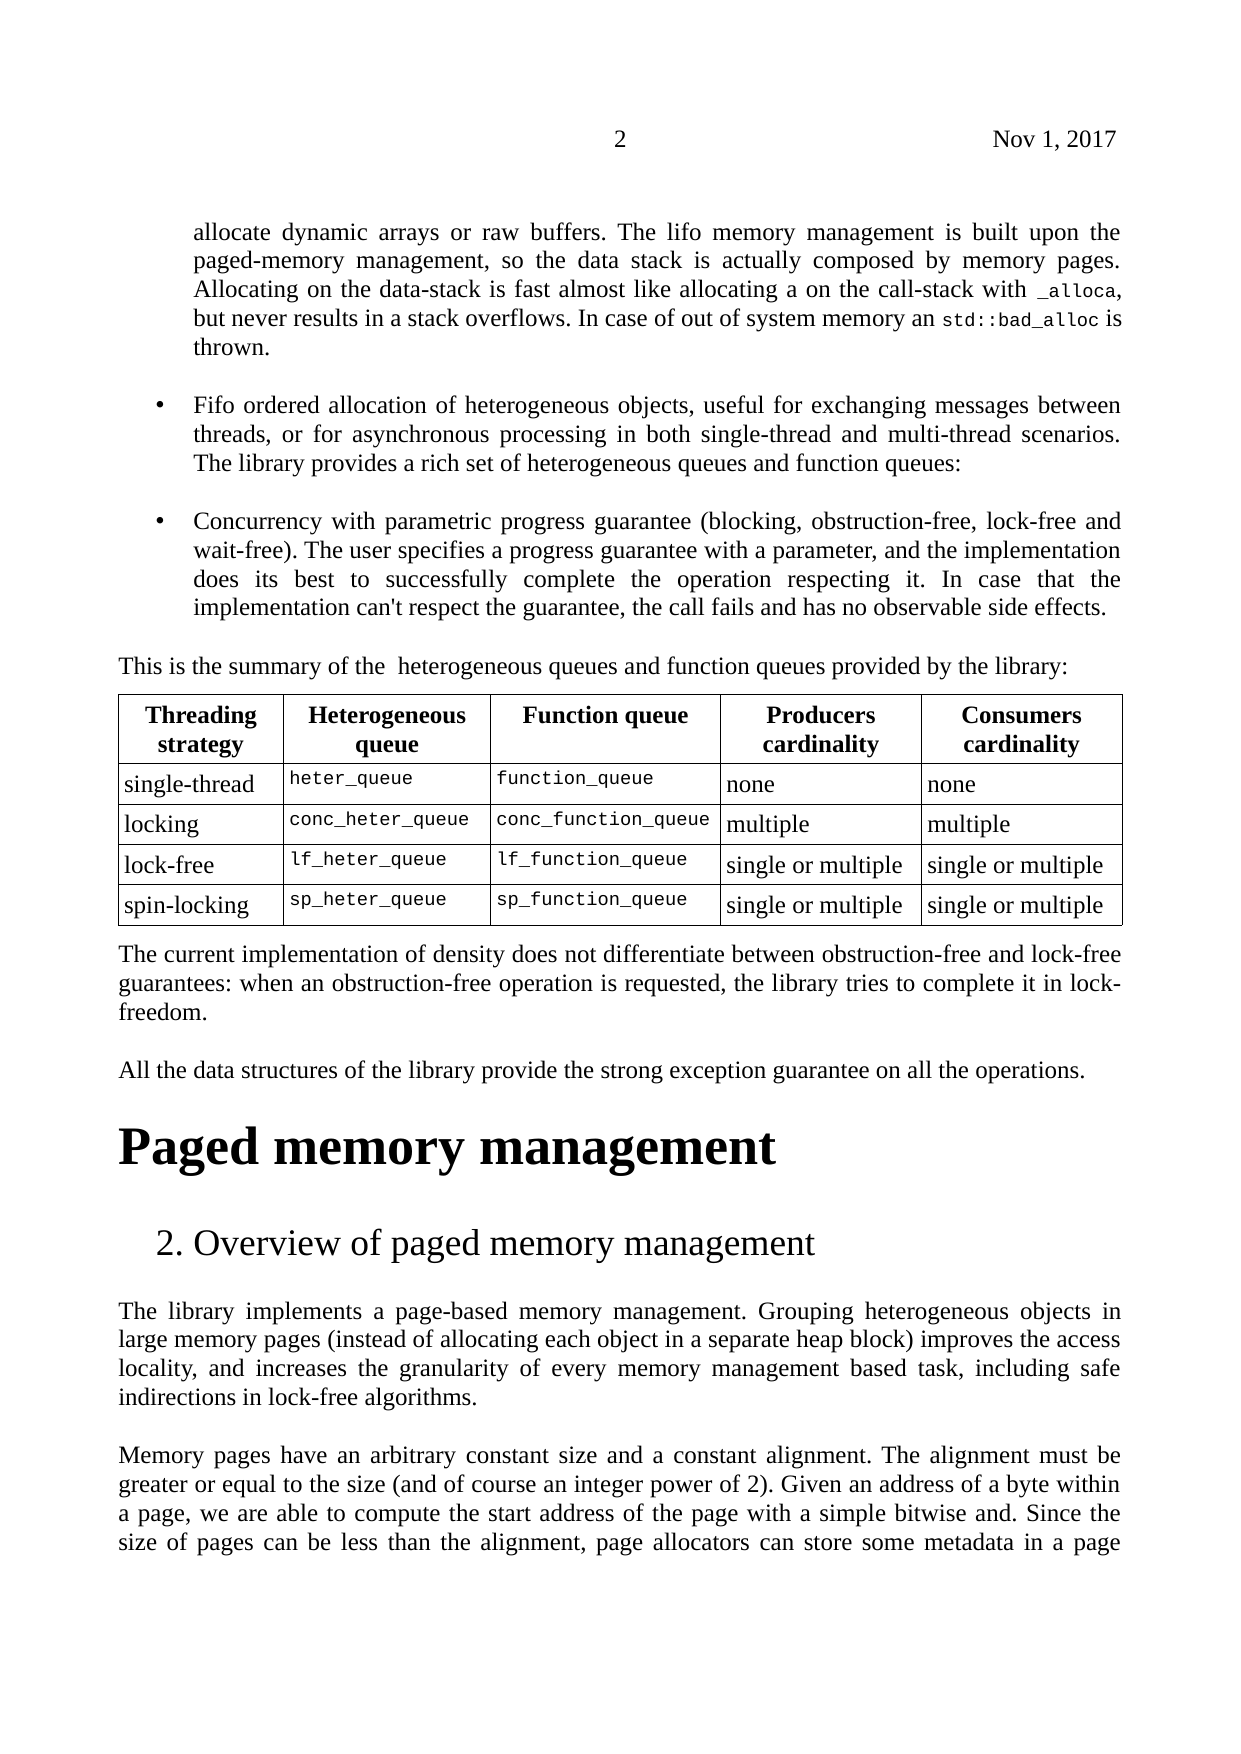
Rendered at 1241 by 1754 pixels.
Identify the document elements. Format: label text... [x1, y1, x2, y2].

table_cell locking [119, 805, 283, 844]
table_cell multiple [721, 805, 921, 844]
table_header Consumers cardinality [922, 695, 1122, 763]
table_cell conc_heter_queue [284, 805, 490, 844]
table_cell sp_function_queue [491, 885, 720, 924]
text The current implementation of density does not differentiate between obstruction-free and lock-free guarantees: when an obstruction-free operation is requested, the library tries to complete it in lock-freedom. [118, 939, 1122, 1026]
table_cell single-thread [119, 764, 283, 804]
subtitle Paged memory management [118, 1114, 1122, 1176]
table_cell sp_heter_queue [284, 885, 490, 924]
table_cell none [721, 764, 921, 804]
list Fifo ordered allocation of heterogeneous objects, useful for exchanging messages between threads, or for asynchronous processing in both single-thread and multi-thread scenarios. The library provides a rich set of heterogeneous queues and function queues: [156, 390, 1122, 477]
text The library implements a page-based memory management. Grouping heterogeneous objects in large memory pages (instead of allocating each object in a separate heap block) improves the access locality, and increases the granularity of every memory management based task, including safe indirections in lock-free algorithms. [118, 1296, 1122, 1411]
list allocate dynamic arrays or raw buffers. The lifo memory management is built upon the paged-memory management, so the data stack is actually composed by memory pages. Allocating on the data-stack is fast almost like allocating a on the call-stack with _alloca, but never results in a stack overflows. In case of out of system memory an std::bad_alloc is thrown. [156, 217, 1122, 361]
table_cell conc_function_queue [491, 805, 720, 844]
table_cell lf_function_queue [491, 845, 720, 884]
table_cell single or multiple [922, 845, 1122, 884]
table_header Producers cardinality [721, 695, 921, 763]
table_cell function_queue [491, 764, 720, 804]
subtitle Overview of paged memory management [156, 1220, 1122, 1263]
text All the data structures of the library provide the strong exception guarantee on all the operations. [118, 1055, 1122, 1084]
table_cell spin-locking [119, 885, 283, 924]
table_cell lock-free [119, 845, 283, 884]
table_cell single or multiple [721, 845, 921, 884]
table_header Heterogeneous queue [284, 695, 490, 763]
text Memory pages have an arbitrary constant size and a constant alignment. The alignment must be greater or equal to the size (and of course an integer power of 2). Given an address of a byte within a page, we are able to compute the start address of the page with a simple bitwise and. Since the size of pages can be less than the alignment, page allocators can store some metadata in a page [118, 1440, 1122, 1555]
table_header Threading strategy [119, 695, 283, 763]
table_cell lf_heter_queue [284, 845, 490, 884]
table_cell none [922, 764, 1122, 804]
table_header Function queue [491, 695, 720, 763]
table_cell single or multiple [922, 885, 1122, 924]
table_cell single or multiple [721, 885, 921, 924]
list Concurrency with parametric progress guarantee (blocking, obstruction-free, lock-free and wait-free). The user specifies a progress guarantee with a parameter, and the implementation does its best to successfully complete the operation respecting it. In case that the implementation can't respect the guarantee, the call fails and has no observable side effects. [156, 506, 1122, 621]
table_cell heter_queue [284, 764, 490, 804]
table_cell multiple [922, 805, 1122, 844]
text This is the summary of the heterogeneous queues and function queues provided by the library: [118, 651, 1122, 679]
